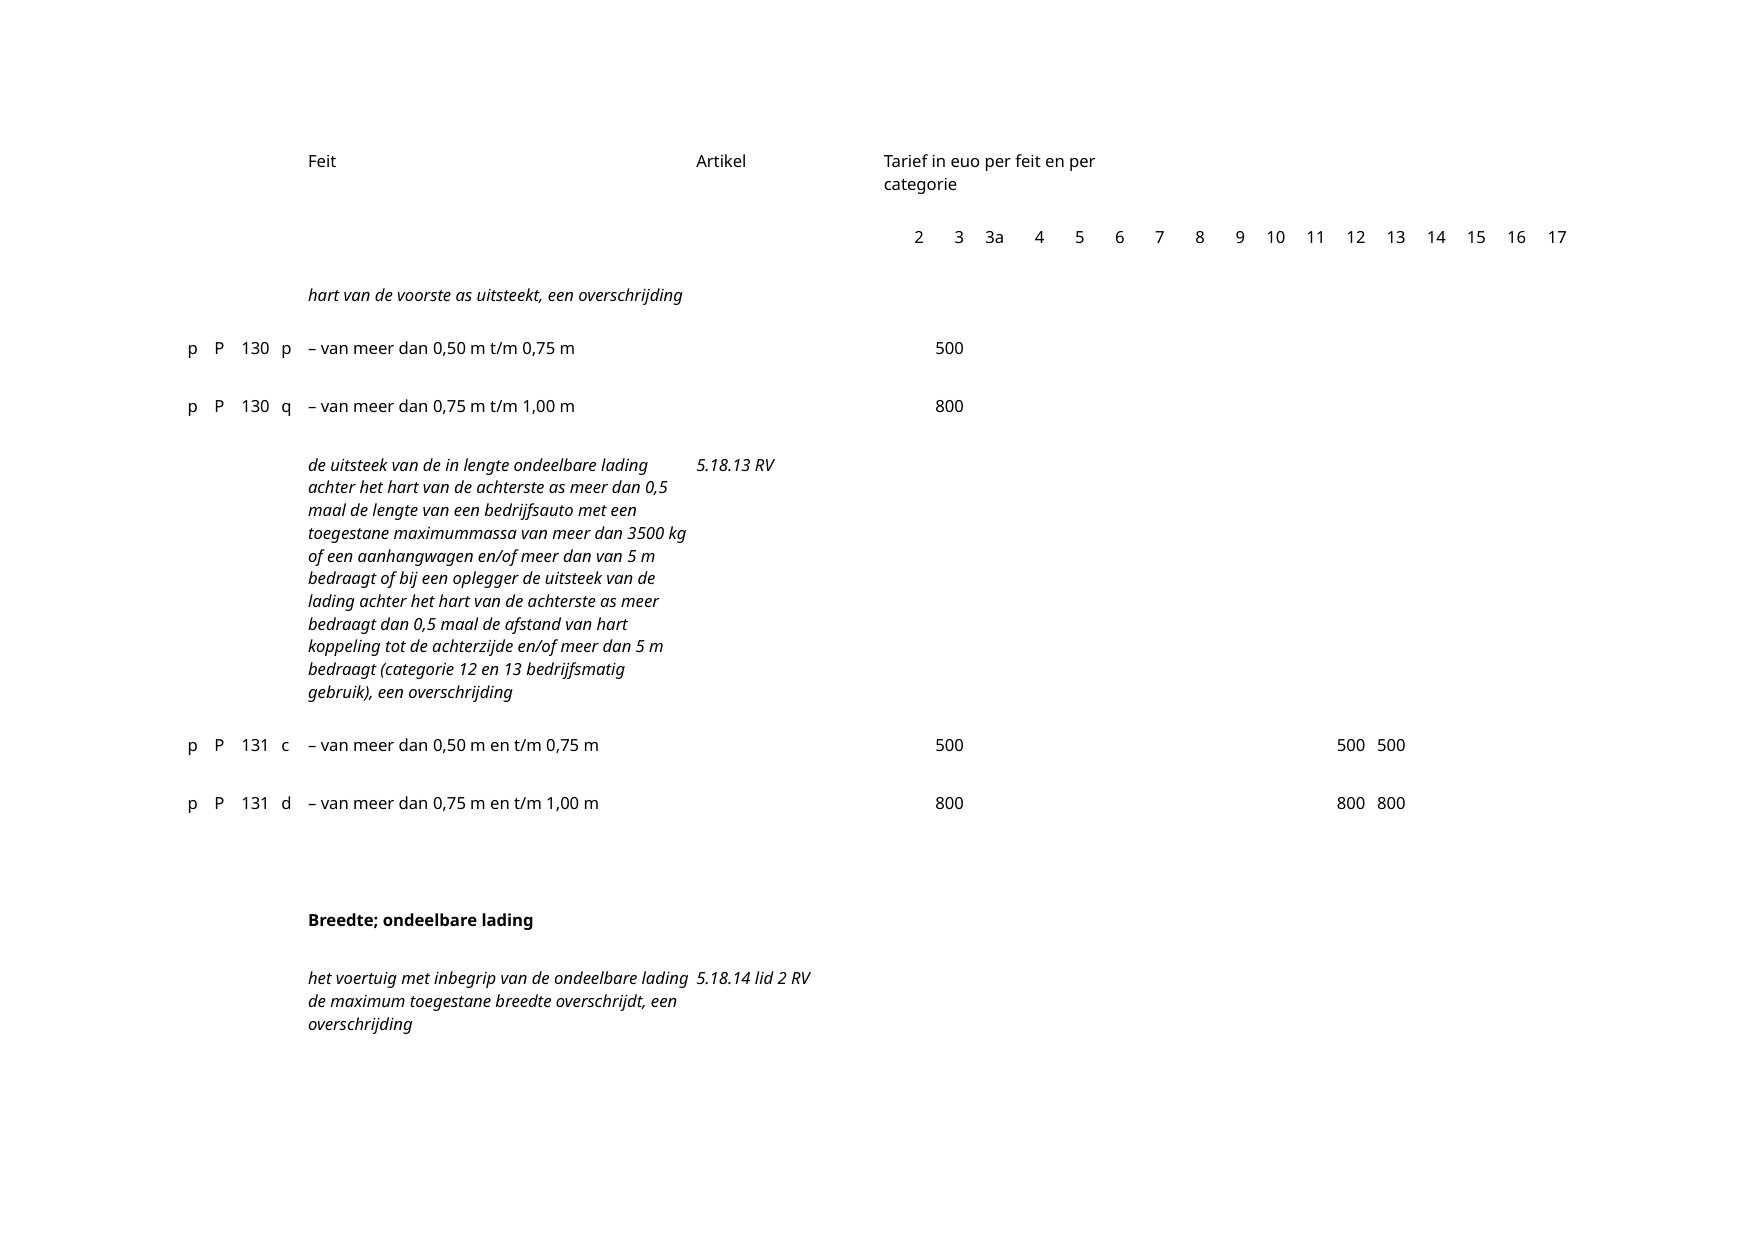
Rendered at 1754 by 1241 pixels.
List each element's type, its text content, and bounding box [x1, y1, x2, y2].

table_cell 4 [1004, 225, 1044, 284]
table_cell [1245, 733, 1285, 792]
table_cell [1526, 454, 1566, 733]
table_header [1446, 150, 1486, 225]
table_cell 800 [1325, 792, 1365, 850]
table_cell [1084, 337, 1124, 395]
table_cell [1325, 337, 1365, 395]
table_cell [964, 337, 1004, 395]
table_cell [1405, 792, 1446, 850]
table_cell [1044, 284, 1084, 337]
table_cell [1124, 337, 1164, 395]
table_cell [1205, 284, 1245, 337]
table_cell [1285, 395, 1325, 453]
table_cell [1084, 850, 1124, 908]
table_cell p [281, 337, 308, 395]
table_cell [1486, 284, 1526, 337]
table_cell [1405, 337, 1446, 395]
table_cell [1365, 284, 1405, 337]
table_cell p [188, 733, 214, 792]
table_cell [1526, 733, 1566, 792]
table_cell [1405, 909, 1446, 967]
table_cell 131 [241, 792, 281, 850]
table_cell [696, 395, 883, 453]
table_cell [1124, 909, 1164, 967]
table_cell 5 [1044, 225, 1084, 284]
table_cell [1165, 792, 1205, 850]
table_cell [1245, 967, 1285, 1065]
table_cell [1405, 967, 1446, 1065]
table_cell 500 [924, 733, 964, 792]
table_cell 12 [1325, 225, 1365, 284]
table_cell 130 [241, 395, 281, 453]
table_cell – van meer dan 0,75 m t/m 1,00 m [308, 395, 696, 453]
table_cell 3a [964, 225, 1004, 284]
table_cell p [188, 792, 214, 850]
table_header Feit [308, 150, 696, 225]
table_cell [188, 225, 214, 284]
table_cell [1365, 337, 1405, 395]
table_cell [281, 850, 308, 908]
table_cell [1205, 792, 1245, 850]
table_cell [1205, 909, 1245, 967]
table_cell [1004, 733, 1044, 792]
table_cell [1245, 337, 1285, 395]
table_cell [1526, 967, 1566, 1065]
table_cell – van meer dan 0,50 m t/m 0,75 m [308, 337, 696, 395]
table_cell [1165, 850, 1205, 908]
table_cell [1405, 733, 1446, 792]
table_cell [188, 850, 214, 908]
table_cell [1365, 909, 1405, 967]
table_cell [1446, 850, 1486, 908]
table_cell 14 [1405, 225, 1446, 284]
table_cell [1365, 454, 1405, 733]
table_cell [214, 850, 241, 908]
table_cell [1486, 850, 1526, 908]
table_cell 11 [1285, 225, 1325, 284]
table_header [188, 150, 214, 225]
table_cell [1124, 967, 1164, 1065]
table_cell [964, 850, 1004, 908]
table_header [214, 150, 241, 225]
table_cell [1285, 454, 1325, 733]
table_cell [188, 284, 214, 337]
table_cell [1044, 792, 1084, 850]
table_cell [281, 225, 308, 284]
table_cell [1526, 909, 1566, 967]
table_cell [1044, 395, 1084, 453]
table_cell [1405, 395, 1446, 453]
table_cell [1084, 909, 1124, 967]
table_cell [1486, 733, 1526, 792]
table_header [1205, 150, 1245, 225]
table_cell [884, 454, 924, 733]
table_cell hart van de voorste as uitsteekt, een overschrijding [308, 284, 696, 337]
table_cell [214, 284, 241, 337]
table_cell 10 [1245, 225, 1285, 284]
table_cell [1245, 792, 1285, 850]
table_cell 13 [1365, 225, 1405, 284]
table_cell [1526, 284, 1566, 337]
table_cell [696, 733, 883, 792]
table_cell 131 [241, 733, 281, 792]
table_cell [281, 454, 308, 733]
table_cell [884, 395, 924, 453]
table_cell 17 [1526, 225, 1566, 284]
table_cell [1004, 909, 1044, 967]
table_cell [1285, 792, 1325, 850]
table_cell [1526, 792, 1566, 850]
table_cell [1405, 850, 1446, 908]
table_cell 800 [1365, 792, 1405, 850]
table_cell [1205, 850, 1245, 908]
table_cell [884, 850, 924, 908]
table_cell [1285, 337, 1325, 395]
table_cell [1165, 395, 1205, 453]
table_cell 5.18.14 lid 2 RV [696, 967, 883, 1065]
table_cell [1446, 337, 1486, 395]
table_cell 9 [1205, 225, 1245, 284]
table_header Artikel [696, 150, 883, 225]
table_header [1486, 150, 1526, 225]
table_cell P [214, 733, 241, 792]
table_cell q [281, 395, 308, 453]
table_cell Breedte; ondeelbare lading [308, 909, 696, 967]
table_cell [1245, 284, 1285, 337]
table_header Tarief in euo per feit en per categorie [884, 150, 1164, 225]
table_cell [924, 454, 964, 733]
table_cell [696, 337, 883, 395]
table_cell [1486, 395, 1526, 453]
table_cell [1325, 909, 1365, 967]
table_cell – van meer dan 0,75 m en t/m 1,00 m [308, 792, 696, 850]
table_cell [964, 733, 1004, 792]
table_cell 6 [1084, 225, 1124, 284]
table_cell [1084, 792, 1124, 850]
table_header [1165, 150, 1205, 225]
table_cell [1205, 395, 1245, 453]
table_cell [1205, 733, 1245, 792]
table_header [241, 150, 281, 225]
table_cell [308, 225, 696, 284]
table_cell 800 [924, 792, 964, 850]
table_cell [964, 395, 1004, 453]
table_cell [1325, 850, 1365, 908]
table_cell [1325, 284, 1365, 337]
table_cell [1446, 284, 1486, 337]
table_cell [1165, 909, 1205, 967]
table_cell [214, 909, 241, 967]
table_cell [241, 909, 281, 967]
table_cell [214, 454, 241, 733]
table_cell [1486, 909, 1526, 967]
table_cell [884, 284, 924, 337]
table_header [1365, 150, 1405, 225]
table_cell [1124, 850, 1164, 908]
table_cell [1526, 395, 1566, 453]
table_cell [1004, 337, 1044, 395]
table_cell [1124, 792, 1164, 850]
table_cell [188, 967, 214, 1065]
table_cell 3 [924, 225, 964, 284]
table_cell [884, 909, 924, 967]
table_cell [1446, 733, 1486, 792]
table_cell [1004, 284, 1044, 337]
table_cell [1486, 337, 1526, 395]
table_cell [214, 967, 241, 1065]
table_cell – van meer dan 0,50 m en t/m 0,75 m [308, 733, 696, 792]
table_cell [1124, 395, 1164, 453]
table_cell [241, 967, 281, 1065]
table_cell [1044, 733, 1084, 792]
table_cell [1124, 284, 1164, 337]
table_cell [1084, 395, 1124, 453]
table_cell [1486, 454, 1526, 733]
table_header [1245, 150, 1285, 225]
table_cell [1004, 395, 1044, 453]
table_cell [1245, 395, 1285, 453]
table_cell [964, 454, 1004, 733]
table_cell P [214, 792, 241, 850]
table_cell [241, 850, 281, 908]
table_cell [964, 284, 1004, 337]
table_cell [1405, 284, 1446, 337]
table_cell [1285, 850, 1325, 908]
table_cell [924, 967, 964, 1065]
table_cell [1245, 454, 1285, 733]
table_cell [1405, 454, 1446, 733]
table_cell [1084, 733, 1124, 792]
table_cell [1044, 967, 1084, 1065]
table_cell [214, 225, 241, 284]
table_cell [281, 909, 308, 967]
table_cell [1245, 850, 1285, 908]
table_cell [884, 337, 924, 395]
table_cell [1245, 909, 1285, 967]
table_cell [1446, 454, 1486, 733]
table_cell [241, 454, 281, 733]
table_cell [696, 850, 883, 908]
table_cell [1044, 850, 1084, 908]
table_header [281, 150, 308, 225]
table_cell 16 [1486, 225, 1526, 284]
table_cell 800 [924, 395, 964, 453]
table_cell p [188, 395, 214, 453]
table_cell [1165, 454, 1205, 733]
table_header [1405, 150, 1446, 225]
table_cell [1365, 850, 1405, 908]
table_cell [1285, 733, 1325, 792]
table_cell [188, 909, 214, 967]
table_cell [1325, 395, 1365, 453]
table_header [1526, 150, 1566, 225]
table_cell [188, 454, 214, 733]
table_cell 8 [1165, 225, 1205, 284]
table_cell [964, 792, 1004, 850]
table_cell [1165, 967, 1205, 1065]
table_cell [1486, 967, 1526, 1065]
table_cell [1446, 395, 1486, 453]
table_cell [1205, 454, 1245, 733]
table_cell [696, 909, 883, 967]
table_cell de uitsteek van de in lengte ondeelbare lading achter het hart van de achterste as meer dan 0,5 maal de lengte van een bedrijfsauto met een toegestane maximummassa van meer dan 3500 kg of een aanhangwagen en/of meer dan van 5 m bedraagt of bij een oplegger de uitsteek van de lading achter het hart van de achterste as meer bedraagt dan 0,5 maal de afstand van hart koppeling tot de achterzijde en/of meer dan 5 m bedraagt (categorie 12 en 13 bedrijfsmatig gebruik), een overschrijding [308, 454, 696, 733]
table_cell P [214, 337, 241, 395]
table_cell 7 [1124, 225, 1164, 284]
table_cell [1004, 792, 1044, 850]
table_cell [1084, 284, 1124, 337]
table_cell [884, 792, 924, 850]
table_cell [241, 225, 281, 284]
table_cell [1325, 454, 1365, 733]
table_cell [1325, 967, 1365, 1065]
table_cell [1124, 454, 1164, 733]
table_cell [924, 284, 964, 337]
table_cell [1004, 454, 1044, 733]
table_cell [964, 909, 1004, 967]
table_cell [924, 850, 964, 908]
table_cell 500 [924, 337, 964, 395]
table_cell [696, 284, 883, 337]
table_cell c [281, 733, 308, 792]
table_cell [281, 284, 308, 337]
table_cell [241, 284, 281, 337]
table_cell [1044, 909, 1084, 967]
table_cell [964, 967, 1004, 1065]
table_cell d [281, 792, 308, 850]
table_cell 15 [1446, 225, 1486, 284]
table_cell [1004, 850, 1044, 908]
table_cell [1486, 792, 1526, 850]
table_cell [1526, 337, 1566, 395]
table_cell [1084, 967, 1124, 1065]
table_cell [1446, 967, 1486, 1065]
table_cell 500 [1365, 733, 1405, 792]
table_cell [1084, 454, 1124, 733]
table_cell [884, 967, 924, 1065]
table_header [1325, 150, 1365, 225]
table_cell [696, 225, 883, 284]
table_cell P [214, 395, 241, 453]
table_cell [1165, 284, 1205, 337]
table_cell [1446, 792, 1486, 850]
table_cell [1165, 337, 1205, 395]
table_cell het voertuig met inbegrip van de ondeelbare lading de maximum toegestane breedte overschrijdt, een overschrijding [308, 967, 696, 1065]
table_cell [1526, 850, 1566, 908]
table_cell [1365, 967, 1405, 1065]
table_cell [1285, 967, 1325, 1065]
table_cell p [188, 337, 214, 395]
table_cell [1446, 909, 1486, 967]
table_cell [1285, 284, 1325, 337]
table_cell 5.18.13 RV [696, 454, 883, 733]
table_cell [308, 850, 696, 908]
table_cell 500 [1325, 733, 1365, 792]
table_cell [696, 792, 883, 850]
table_cell [1165, 733, 1205, 792]
table_header [1285, 150, 1325, 225]
table_cell 130 [241, 337, 281, 395]
table_cell [281, 967, 308, 1065]
table_cell [1044, 454, 1084, 733]
table_cell [1004, 967, 1044, 1065]
table_cell [924, 909, 964, 967]
table_cell [884, 733, 924, 792]
table_cell 2 [884, 225, 924, 284]
table_cell [1205, 337, 1245, 395]
table_cell [1285, 909, 1325, 967]
table_cell [1365, 395, 1405, 453]
table_cell [1044, 337, 1084, 395]
table_cell [1205, 967, 1245, 1065]
table_cell [1124, 733, 1164, 792]
